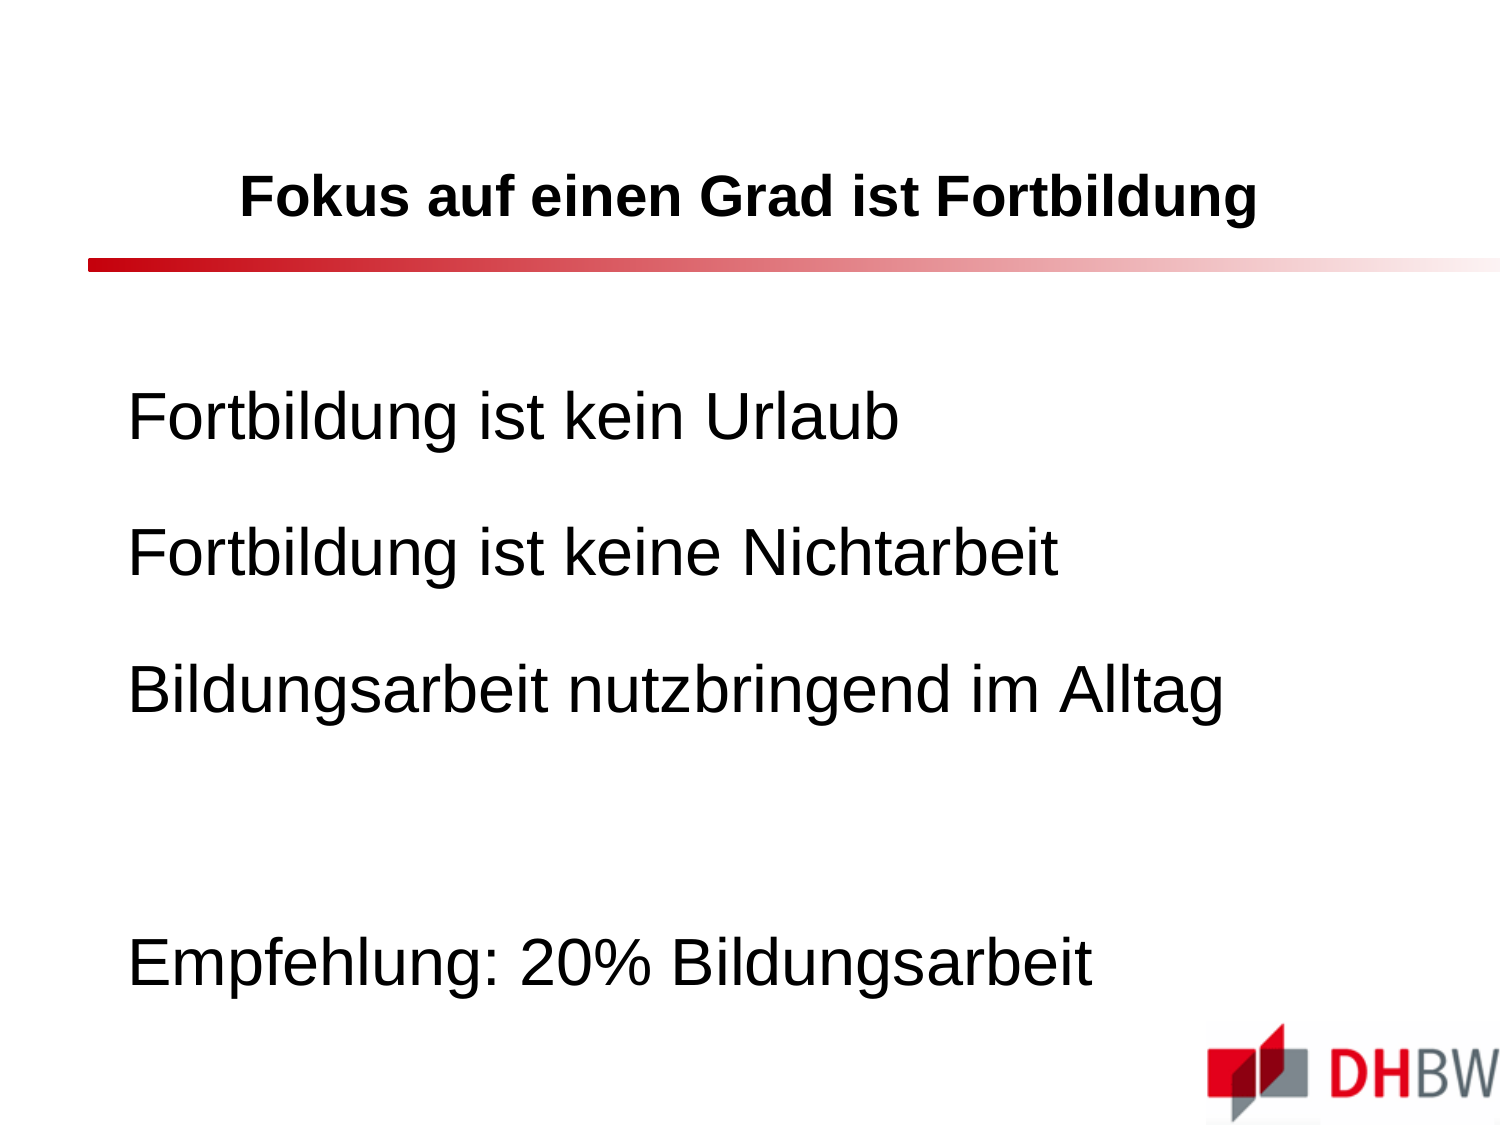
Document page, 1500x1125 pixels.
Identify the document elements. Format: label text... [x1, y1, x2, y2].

title Fokus auf einen Grad ist Fortbildung [112, 20, 1388, 324]
picture [1206, 1021, 1500, 1125]
list Fortbildung ist kein Urlaub Fortbildung ist keine Nichtarbeit Bildungsarbeit nutzbringend im Alltag Empfehlung: 20% Bildungsarbeit [112, 324, 1388, 1020]
